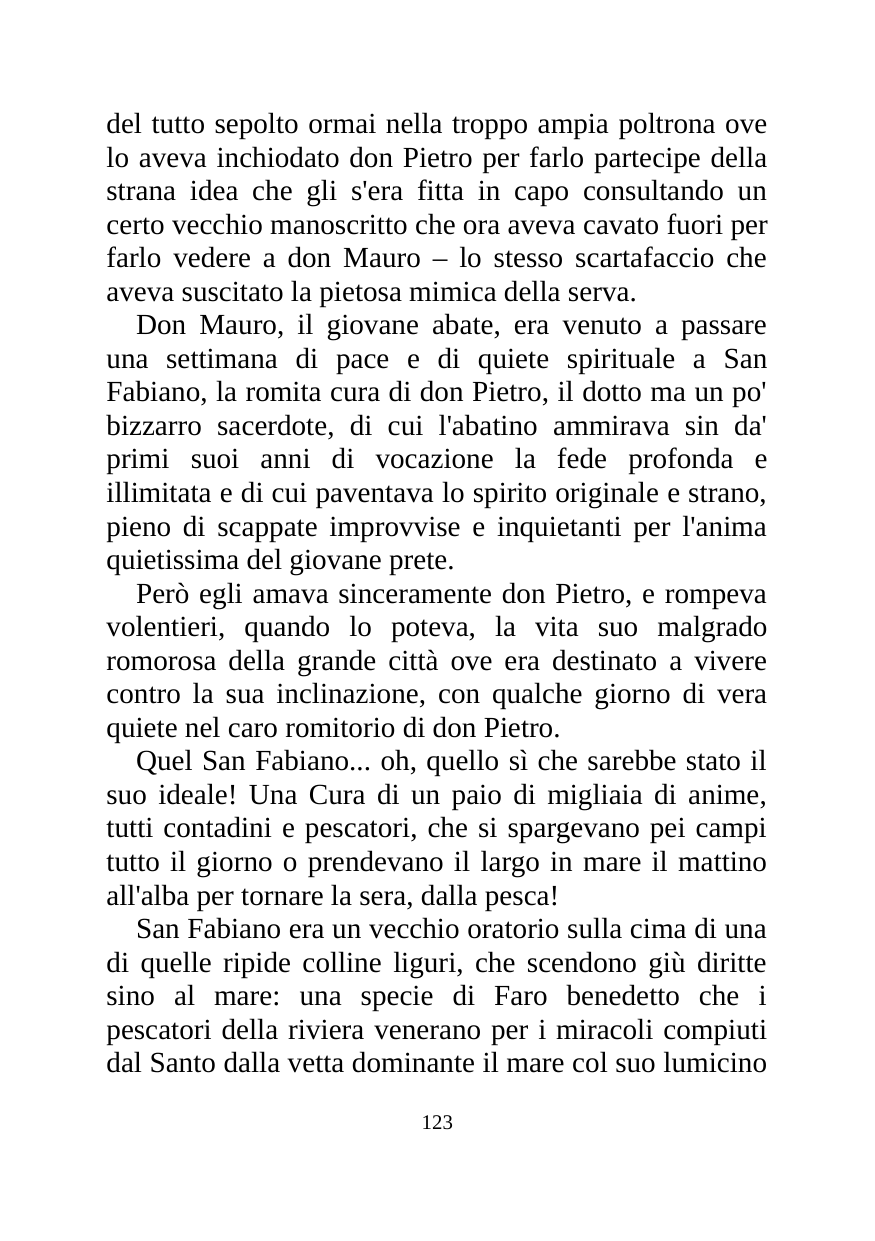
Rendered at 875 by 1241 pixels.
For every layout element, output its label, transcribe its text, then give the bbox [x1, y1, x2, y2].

text Don Mauro, il giovane abate, era venuto a passare una settimana di pace e di quiete spirituale a San Fabiano, la romita cura di don Pietro, il dotto ma un po' bizzarro sacerdote, di cui l'abatino ammirava sin da' primi suoi anni di vocazione la fede profonda e illimitata e di cui paventava lo spirito originale e strano, pieno di scappate improvvise e inquietanti per l'anima quietissima del giovane prete. [106, 307, 768, 576]
text del tutto sepolto ormai nella troppo ampia poltrona ove lo aveva inchiodato don Pietro per farlo partecipe della strana idea che gli s'era fitta in capo consultando un certo vecchio manoscritto che ora aveva cavato fuori per farlo vedere a don Mauro – lo stesso scartafaccio che aveva suscitato la pietosa mimica della serva. [106, 106, 768, 307]
text San Fabiano era un vecchio oratorio sulla cima di una di quelle ripide colline liguri, che scendono giù diritte sino al mare: una specie di Faro benedetto che i pescatori della riviera venerano per i miracoli compiuti dal Santo dalla vetta dominante il mare col suo lumicino [106, 911, 768, 1079]
text Però egli amava sinceramente don Pietro, e rompeva volentieri, quando lo poteva, la vita suo malgrado romorosa della grande città ove era destinato a vivere contro la sua inclinazione, con qualche giorno di vera quiete nel caro romitorio di don Pietro. [106, 576, 768, 743]
text Quel San Fabiano... oh, quello sì che sarebbe stato il suo ideale! Una Cura di un paio di migliaia di anime, tutti contadini e pescatori, che si spargevano pei campi tutto il giorno o prendevano il largo in mare il mattino all'alba per tornare la sera, dalla pesca! [106, 743, 768, 911]
